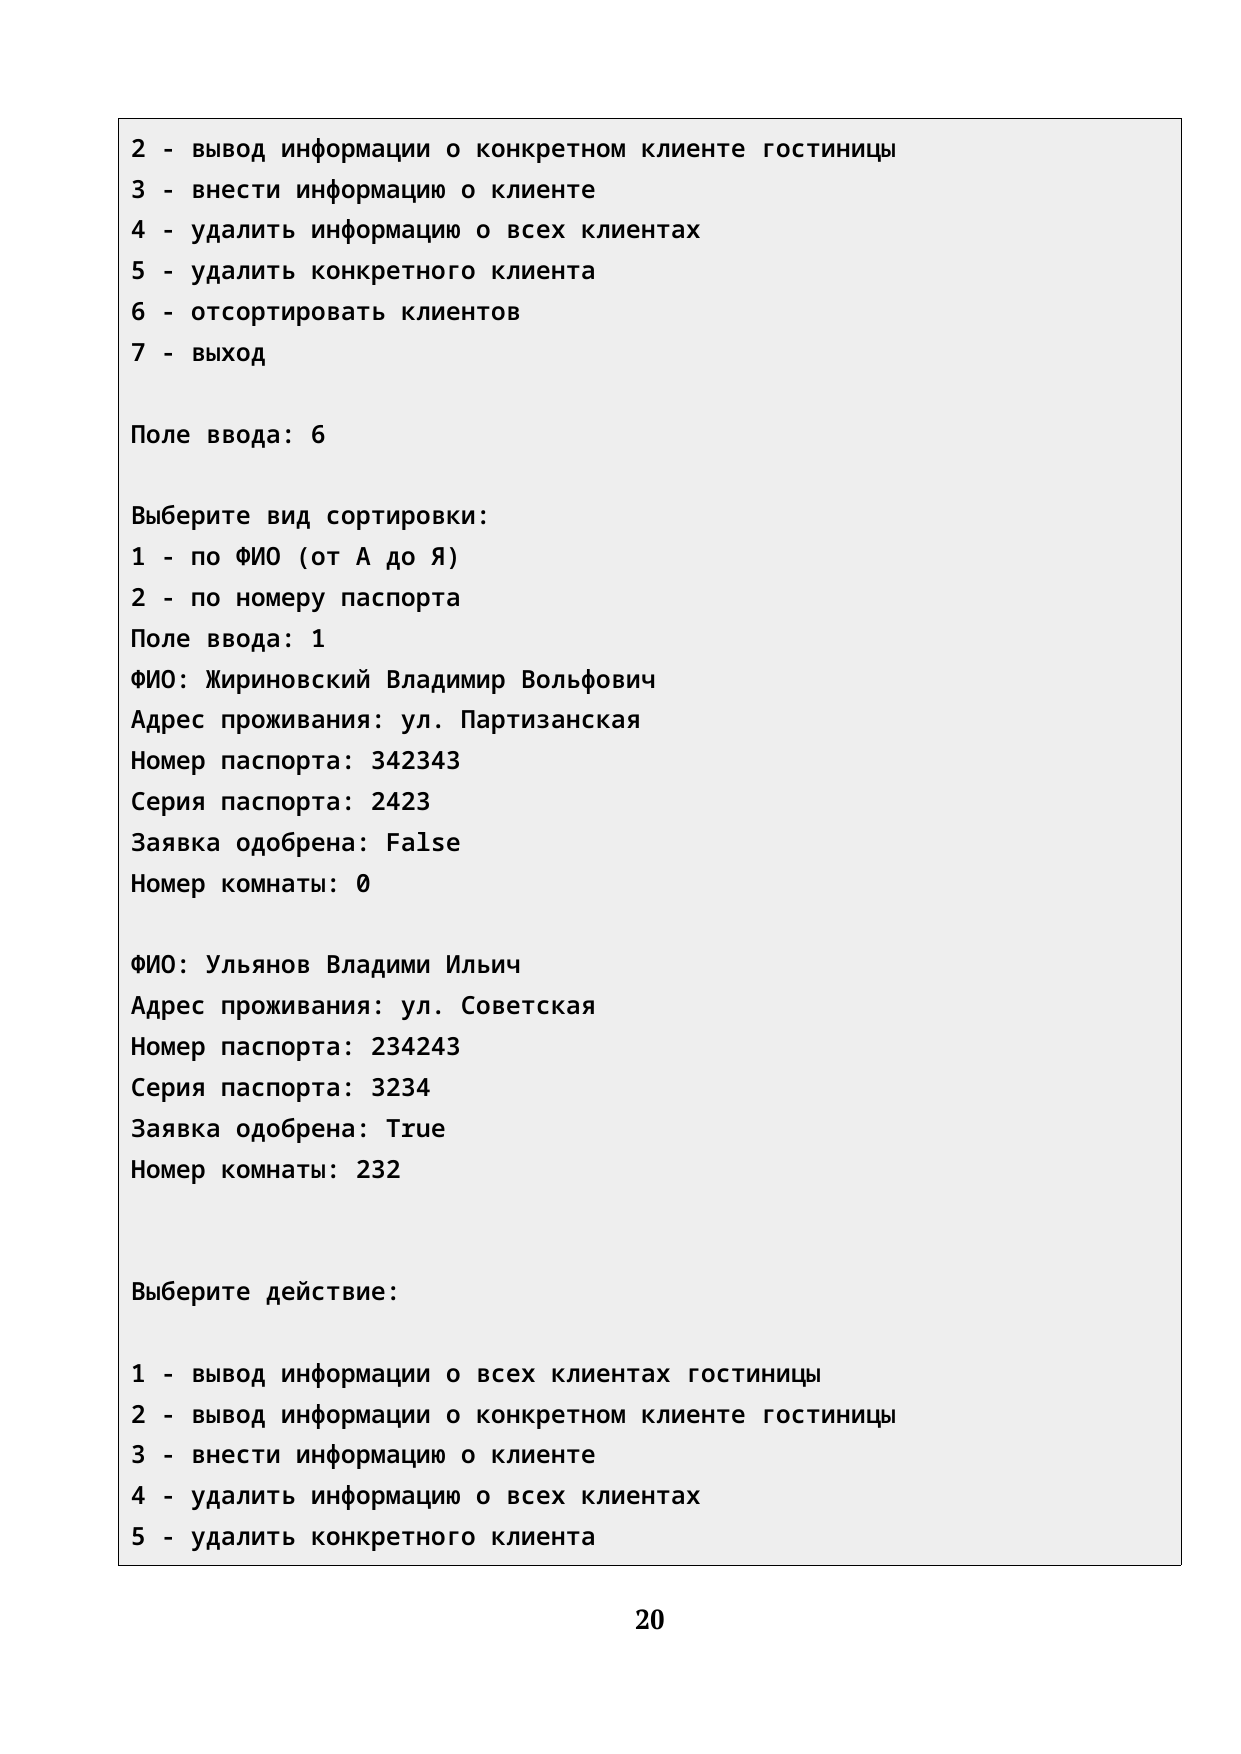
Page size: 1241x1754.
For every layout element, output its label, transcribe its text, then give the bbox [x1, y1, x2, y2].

text 1 - вывод информации о всех клиентах гостиницы [119, 1343, 1181, 1384]
text Серия паспорта: 2423 [119, 771, 1181, 812]
text ФИО: Ульянов Владими Ильич [119, 935, 1181, 976]
text Номер комнаты: 232 [119, 1139, 1181, 1180]
text 4 - удалить информацию о всех клиентах [119, 200, 1181, 241]
text 3 - внести информацию о клиенте [119, 159, 1181, 200]
text 1 - по ФИО (от А до Я) [119, 526, 1181, 567]
text Заявка одобрена: True [119, 1098, 1181, 1139]
text 6 - отсортировать клиентов [119, 281, 1181, 322]
text 5 - удалить конкретного клиента [119, 241, 1181, 281]
text 2 - вывод информации о конкретном клиенте гостиницы [119, 119, 1181, 159]
text Номер комнаты: 0 [119, 853, 1181, 894]
text 7 - выход [119, 322, 1181, 363]
text Серия паспорта: 3234 [119, 1057, 1181, 1098]
text Поле ввода: 1 [119, 608, 1181, 649]
text 4 - удалить информацию о всех клиентах [119, 1466, 1181, 1506]
text 5 - удалить конкретного клиента [119, 1506, 1181, 1565]
text Адрес проживания: ул. Советская [119, 976, 1181, 1016]
text Номер паспорта: 234243 [119, 1016, 1181, 1057]
text 2 - вывод информации о конкретном клиенте гостиницы [119, 1384, 1181, 1425]
text Поле ввода: 6 [119, 404, 1181, 445]
text Выберите вид сортировки: [119, 486, 1181, 526]
text Заявка одобрена: False [119, 812, 1181, 853]
text Выберите действие: [119, 1261, 1181, 1302]
text Номер паспорта: 342343 [119, 731, 1181, 771]
text 2 - по номеру паспорта [119, 567, 1181, 608]
text Адрес проживания: ул. Партизанская [119, 690, 1181, 731]
text 3 - внести информацию о клиенте [119, 1425, 1181, 1466]
text ФИО: Жириновский Владимир Вольфович [119, 649, 1181, 690]
